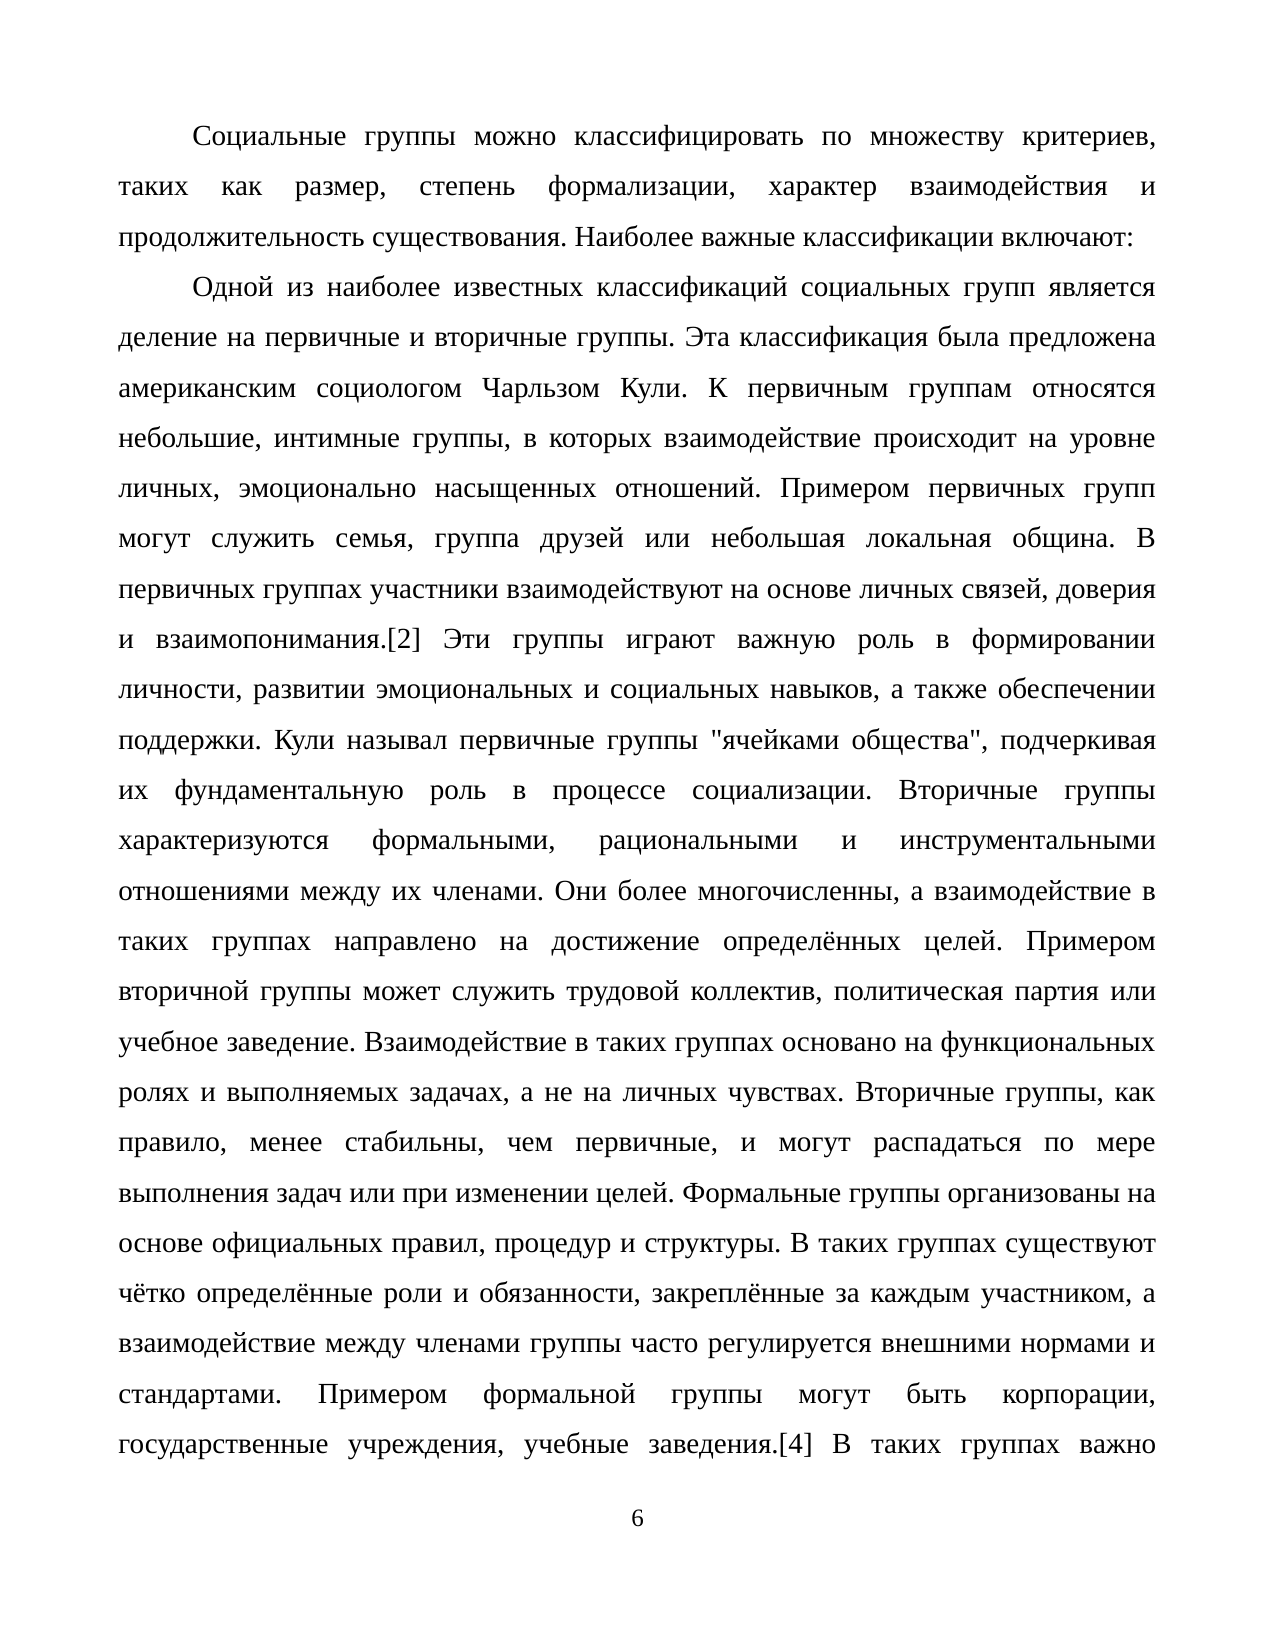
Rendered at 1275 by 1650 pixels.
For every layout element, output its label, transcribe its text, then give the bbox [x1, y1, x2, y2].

text Одной из наиболее известных классификаций социальных групп является деление на первичные и вторичные группы. Эта классификация была предложена американским социологом Чарльзом Кули. К первичным группам относятся небольшие, интимные группы, в которых взаимодействие происходит на уровне личных, эмоционально насыщенных отношений. Примером первичных групп могут служить семья, группа друзей или небольшая локальная община. В первичных группах участники взаимодействуют на основе личных связей, доверия и взаимопонимания.[2] Эти группы играют важную роль в формировании личности, развитии эмоциональных и социальных навыков, а также обеспечении поддержки. Кули называл первичные группы "ячейками общества", подчеркивая их фундаментальную роль в процессе социализации. Вторичные группы характеризуются формальными, рациональными и инструментальными отношениями между их членами. Они более многочисленны, а взаимодействие в таких группах направлено на достижение определённых целей. Примером вторичной группы может служить трудовой коллектив, политическая партия или учебное заведение. Взаимодействие в таких группах основано на функциональных ролях и выполняемых задачах, а не на личных чувствах. Вторичные группы, как правило, менее стабильны, чем первичные, и могут распадаться по мере выполнения задач или при изменении целей. Формальные группы организованы на основе официальных правил, процедур и структуры. В таких группах существуют чётко определённые роли и обязанности, закреплённые за каждым участником, а взаимодействие между членами группы часто регулируется внешними нормами и стандартами. Примером формальной группы могут быть корпорации, государственные учреждения, учебные заведения.[4] В таких группах важно [118, 269, 1157, 1460]
text Социальные группы можно классифицировать по множеству критериев, таких как размер, степень формализации, характер взаимодействия и продолжительность существования. Наиболее важные классификации включают: [118, 118, 1157, 252]
